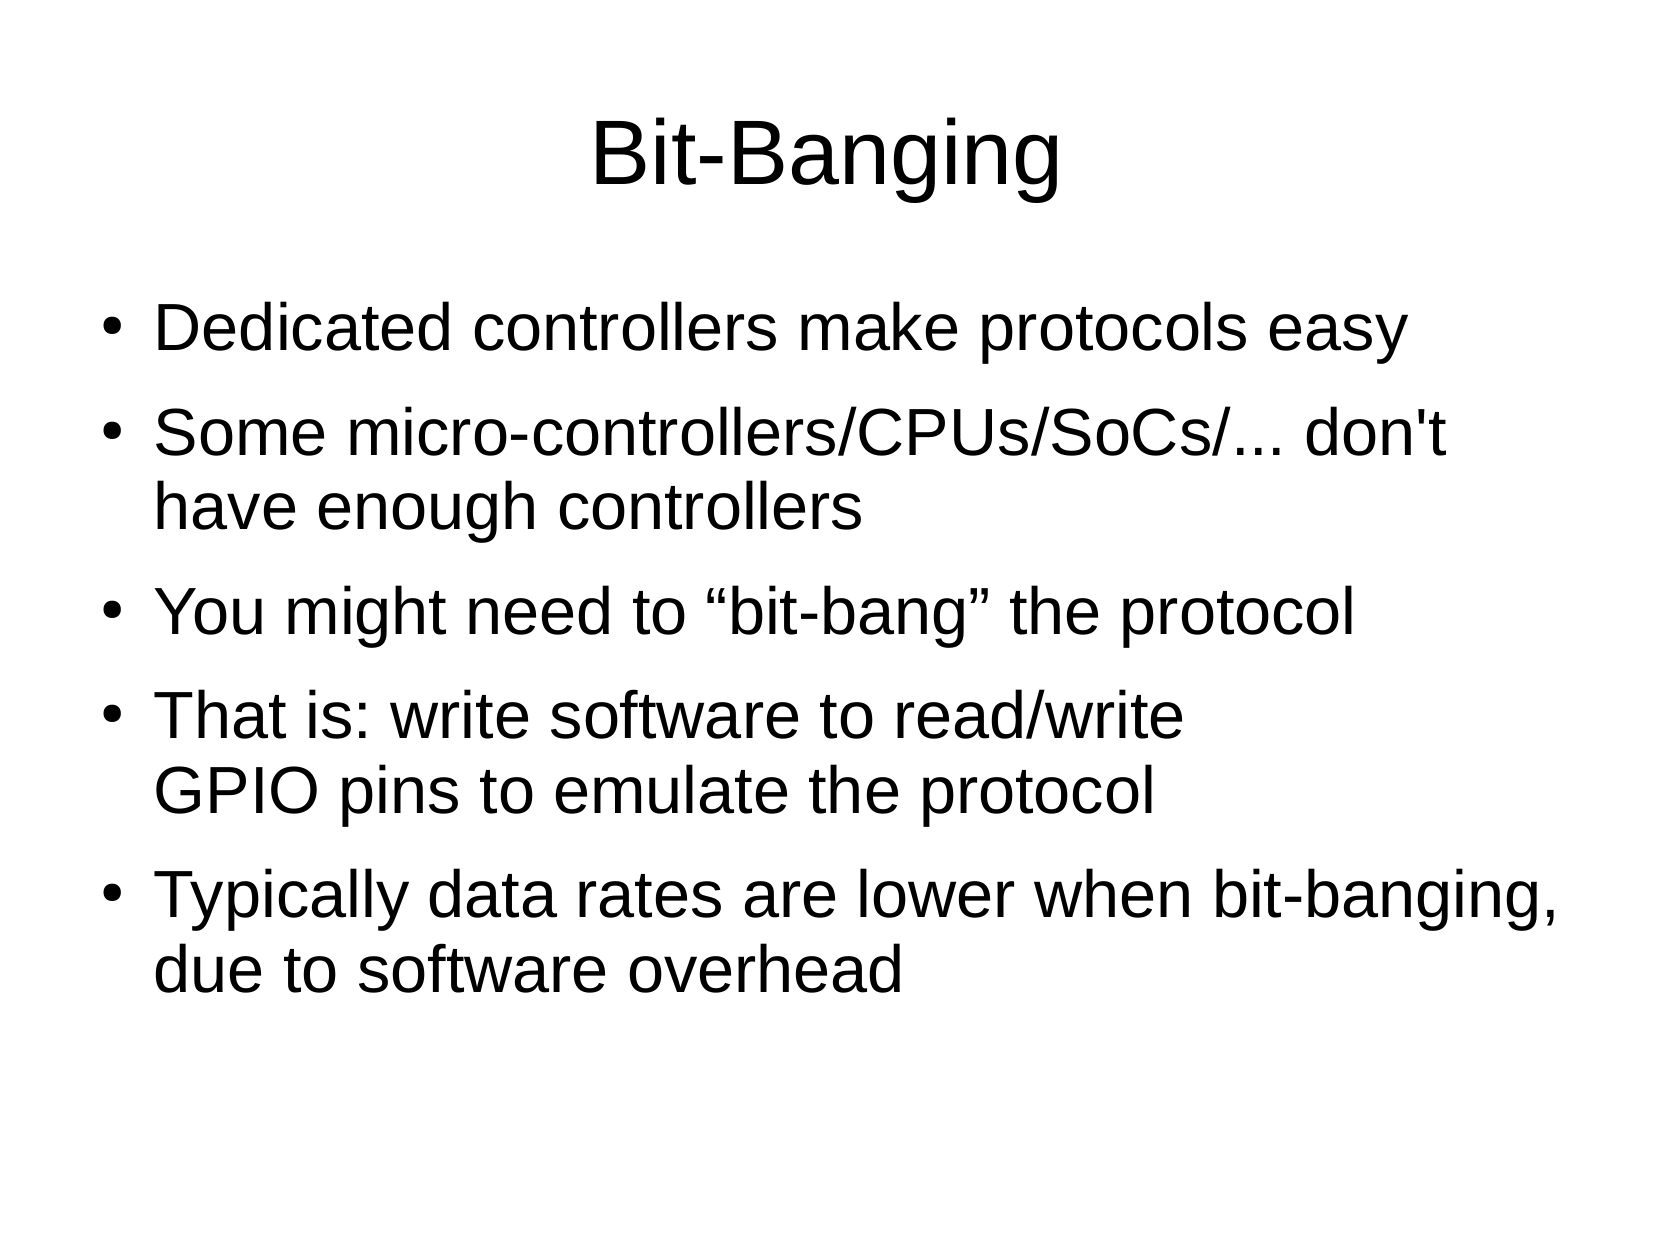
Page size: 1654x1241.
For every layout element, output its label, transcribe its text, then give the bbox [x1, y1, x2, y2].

title Bit-Banging [82, 49, 1571, 257]
list Dedicated controllers make protocols easy Some micro-controllers/CPUs/SoCs/... don't have enough controllers You might need to “bit-bang” the protocol That is: write software to read/write GPIO pins to emulate the protocol Typically data rates are lower when bit-banging, due to software overhead [82, 290, 1571, 1156]
